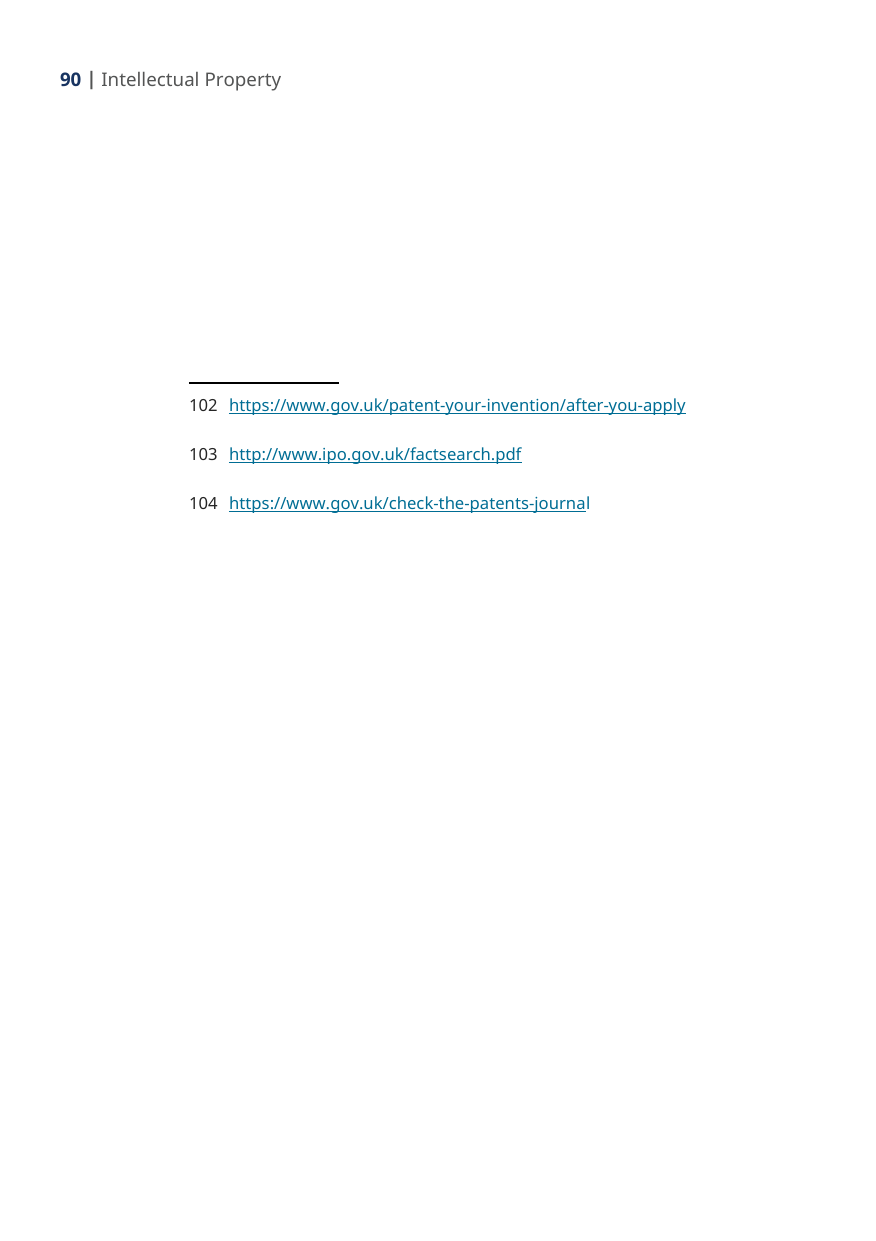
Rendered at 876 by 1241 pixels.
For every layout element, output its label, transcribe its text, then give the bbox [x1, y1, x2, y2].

list https://www.gov.uk/check-the-patents-journal [189, 492, 829, 515]
picture [445, 496, 449, 509]
picture [397, 496, 401, 509]
list https://www.gov.uk/patent-your-invention/after-you-apply [189, 394, 829, 416]
list http://www.ipo.gov.uk/factsearch.pdf [189, 443, 829, 466]
